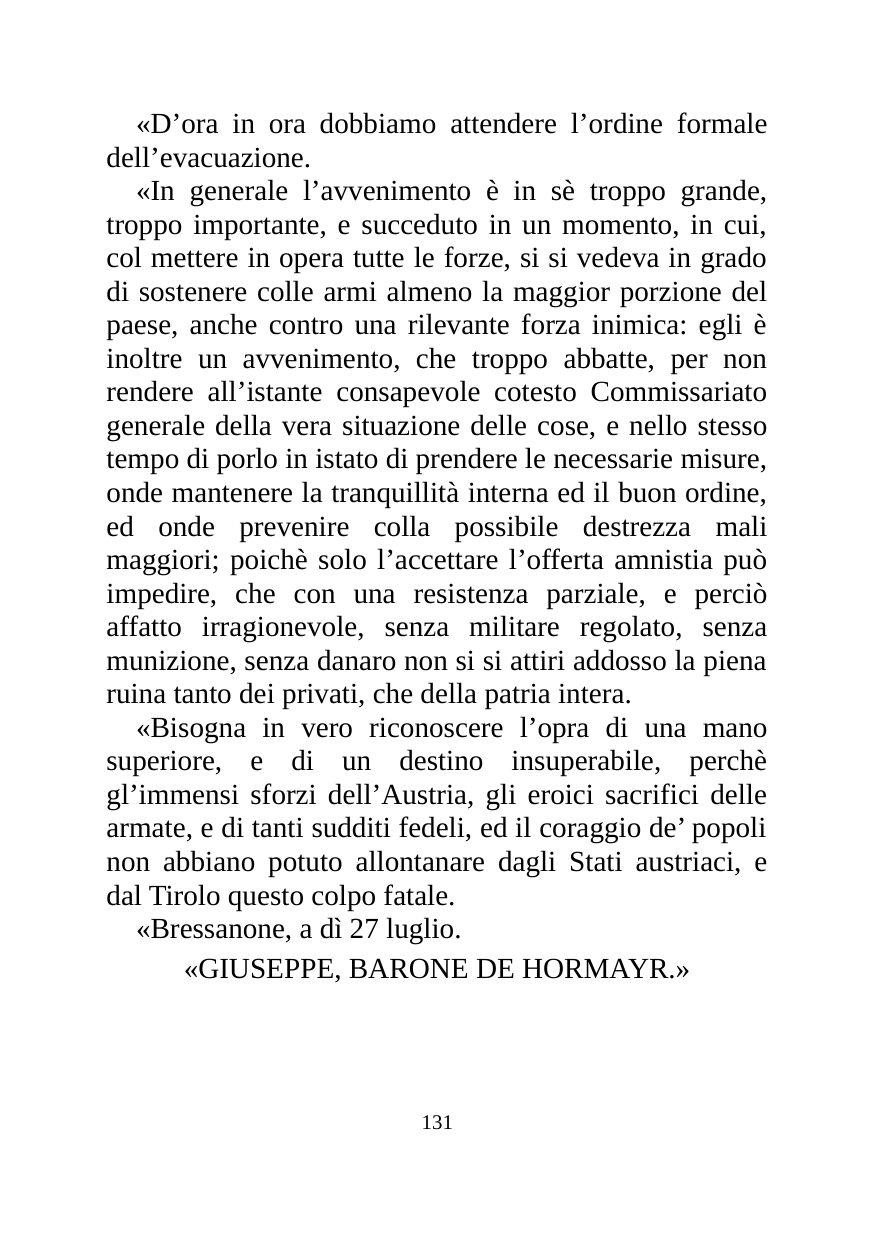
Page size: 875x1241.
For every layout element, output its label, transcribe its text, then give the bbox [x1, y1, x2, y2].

text «GIUSEPPE, BARONE DE HORMAYR.» [106, 951, 768, 984]
text «Bisogna in vero riconoscere l’opra di una mano superiore, e di un destino insuperabile, perchè gl’immensi sforzi dell’Austria, gli eroici sacrifici delle armate, e di tanti sudditi fedeli, ed il coraggio de’ popoli non abbiano potuto allontanare dagli Stati austriaci, e dal Tirolo questo colpo fatale. [106, 710, 768, 911]
text «D’ora in ora dobbiamo attendere l’ordine formale dell’evacuazione. [106, 106, 768, 173]
text «Bressanone, a dì 27 luglio. [106, 911, 768, 945]
text «In generale l’avvenimento è in sè troppo grande, troppo importante, e succeduto in un momento, in cui, col mettere in opera tutte le forze, si si vedeva in grado di sostenere colle armi almeno la maggior porzione del paese, anche contro una rilevante forza inimica: egli è inoltre un avvenimento, che troppo abbatte, per non rendere all’istante consapevole cotesto Commissariato generale della vera situazione delle cose, e nello stesso tempo di porlo in istato di prendere le necessarie misure, onde mantenere la tranquillità interna ed il buon ordine, ed onde prevenire colla possibile destrezza mali maggiori; poichè solo l’accettare l’offerta amnistia può impedire, che con una resistenza parziale, e perciò affatto irragionevole, senza militare regolato, senza munizione, senza danaro non si si attiri addosso la piena ruina tanto dei privati, che della patria intera. [106, 173, 768, 710]
